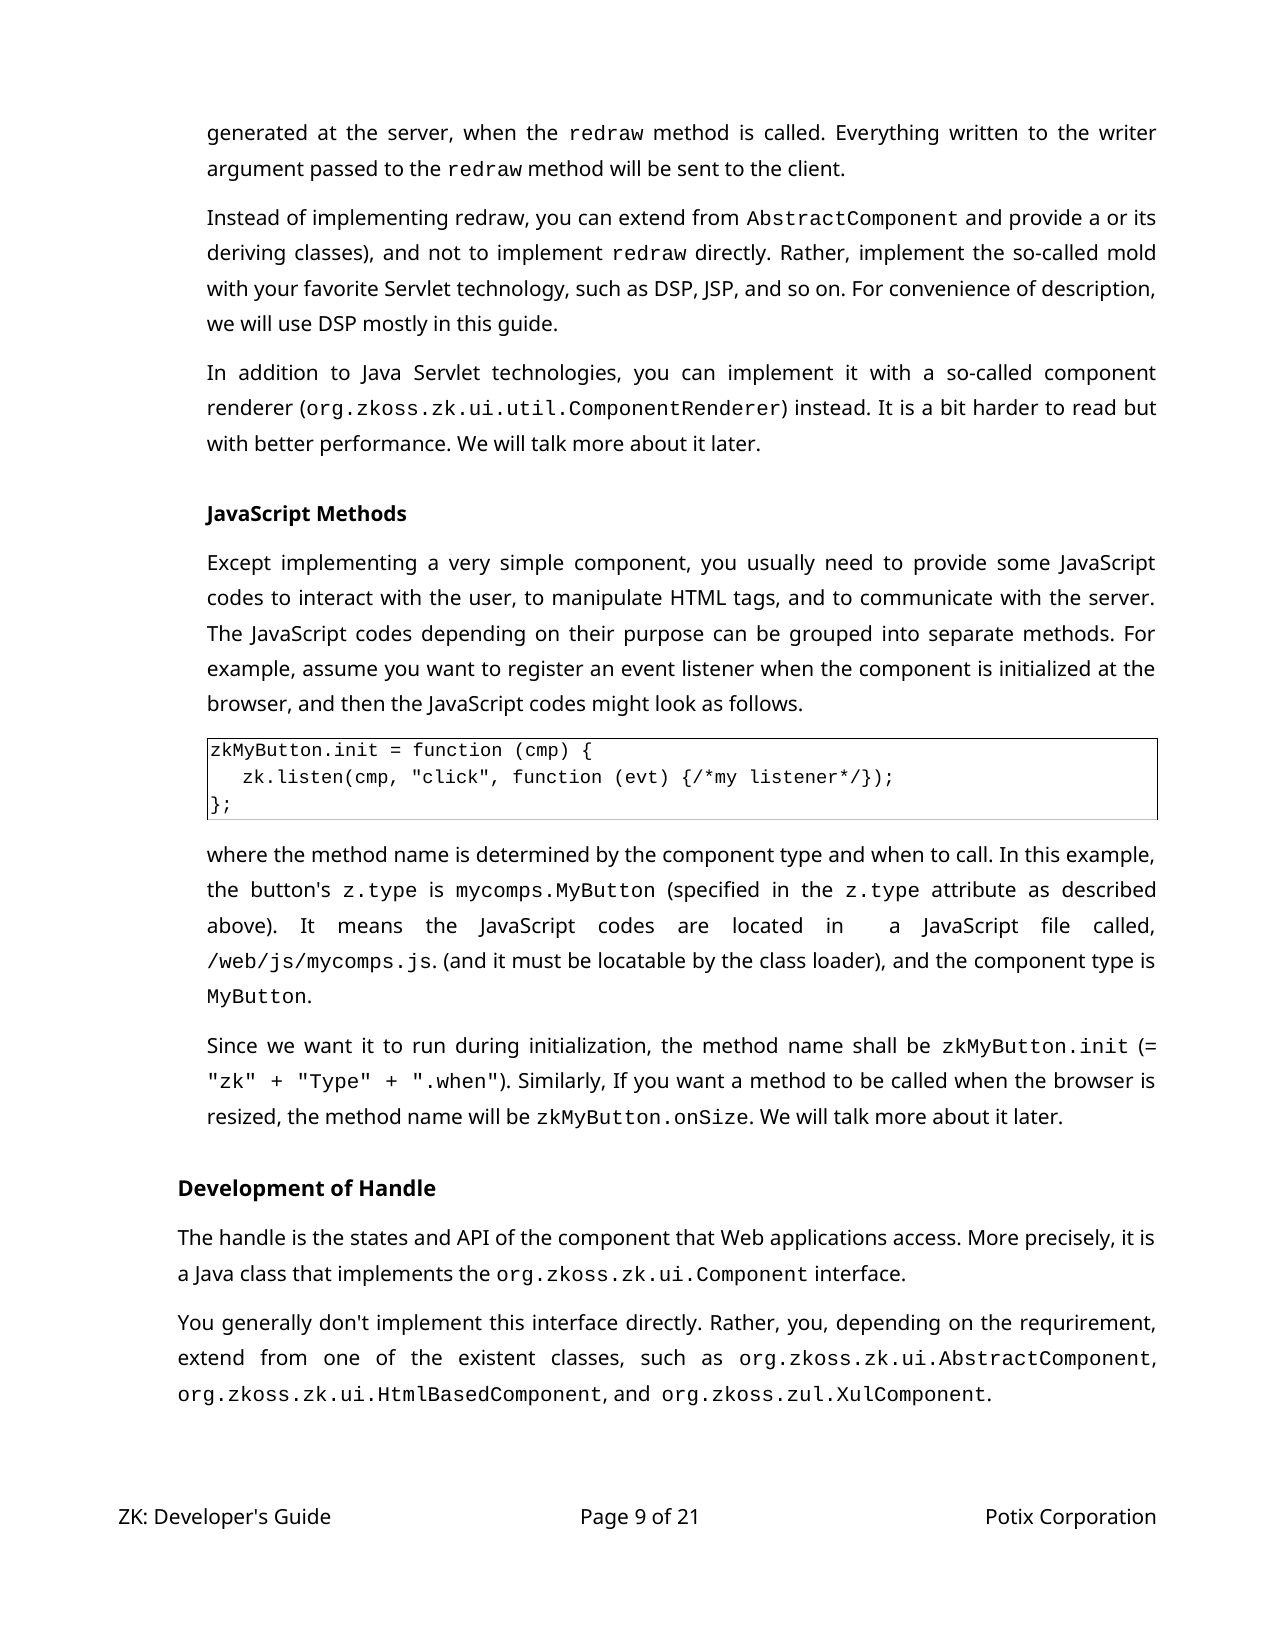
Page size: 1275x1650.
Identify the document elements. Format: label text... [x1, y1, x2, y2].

subtitle JavaScript Methods [207, 499, 1157, 528]
subtitle Development of Handle [177, 1173, 1157, 1203]
text generated at the server, when the redraw method is called. Everything written to the writer argument passed to the redraw method will be sent to the client. [207, 118, 1157, 182]
text Since we want it to run during initialization, the method name shall be zkMyButton.init (= "zk" + "Type" + ".when"). Similarly, If you want a method to be called when the browser is resized, the method name will be zkMyButton.onSize. We will talk more about it later. [207, 1031, 1157, 1130]
text In addition to Java Servlet technologies, you can implement it with a so-called component renderer (org.zkoss.zk.ui.util.ComponentRenderer) instead. It is a bit harder to read but with better performance. We will talk more about it later. [207, 358, 1157, 457]
text where the method name is determined by the component type and when to call. In this example, the button's z.type is mycomps.MyButton (specified in the z.type attribute as described above). It means the JavaScript codes are located in a JavaScript file called, /web/js/mycomps.js. (and it must be locatable by the class loader), and the component type is MyButton. [207, 840, 1157, 1010]
text You generally don't implement this interface directly. Rather, you, depending on the requrirement, extend from one of the existent classes, such as org.zkoss.zk.ui.AbstractComponent, org.zkoss.zk.ui.HtmlBasedComponent, and org.zkoss.zul.XulComponent. [177, 1308, 1157, 1407]
text }; [208, 792, 1157, 819]
text The handle is the states and API of the component that Web applications access. More precisely, it is a Java class that implements the org.zkoss.zk.ui.Component interface. [177, 1223, 1157, 1287]
text Instead of implementing redraw, you can extend from AbstractComponent and provide a or its deriving classes), and not to implement redraw directly. Rather, implement the so-called mold with your favorite Servlet technology, such as DSP, JSP, and so on. For convenience of description, we will use DSP mostly in this guide. [207, 203, 1157, 337]
text zk.listen(cmp, "click", function (evt) {/*my listener*/}); [208, 765, 1157, 789]
text zkMyButton.init = function (cmp) { [208, 739, 1157, 762]
text Except implementing a very simple component, you usually need to provide some JavaScript codes to interact with the user, to manipulate HTML tags, and to communicate with the server. The JavaScript codes depending on their purpose can be grouped into separate methods. For example, assume you want to register an event listener when the component is initialized at the browser, and then the JavaScript codes might look as follows. [207, 548, 1157, 717]
